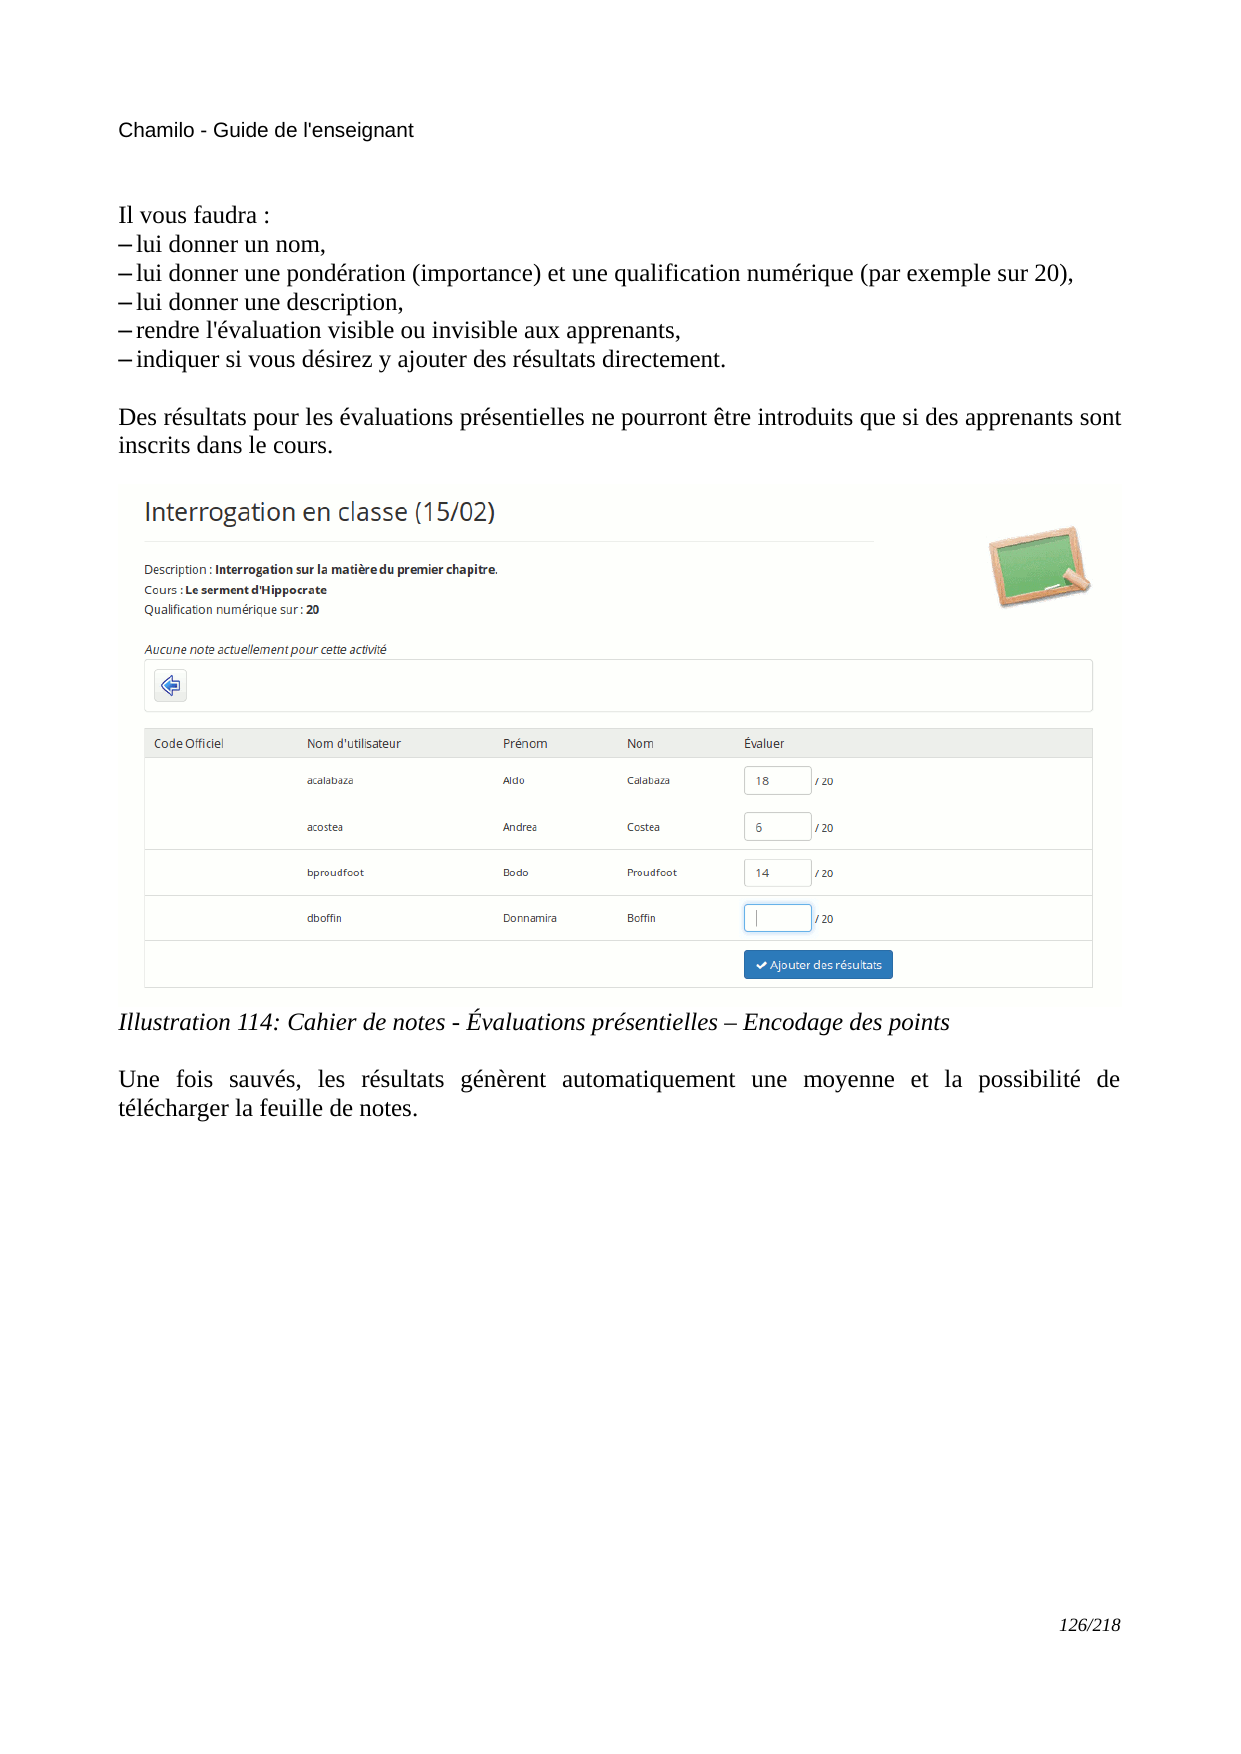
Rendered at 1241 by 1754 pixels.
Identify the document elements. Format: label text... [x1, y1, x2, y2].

list lui donner un nom, [118, 229, 1122, 258]
text Il vous faudra : [118, 200, 1122, 229]
list rendre l'évaluation visible ou invisible aux apprenants, [118, 315, 1122, 344]
list indiquer si vous désirez y ajouter des résultats directement. [118, 344, 1122, 373]
text Illustration 114: Cahier de notes - Évaluations présentielles – Encodage des points [118, 1007, 1122, 1036]
text Des résultats pour les évaluations présentielles ne pourront être introduits que si des apprenants sont inscrits dans le cours. [118, 402, 1122, 459]
list lui donner une description, [118, 287, 1122, 315]
picture [118, 484, 1122, 1007]
list lui donner une pondération (importance) et une qualification numérique (par exemple sur 20), [118, 258, 1122, 287]
text Une fois sauvés, les résultats génèrent automatiquement une moyenne et la possibilité de télécharger la feuille de notes. [118, 1064, 1122, 1122]
